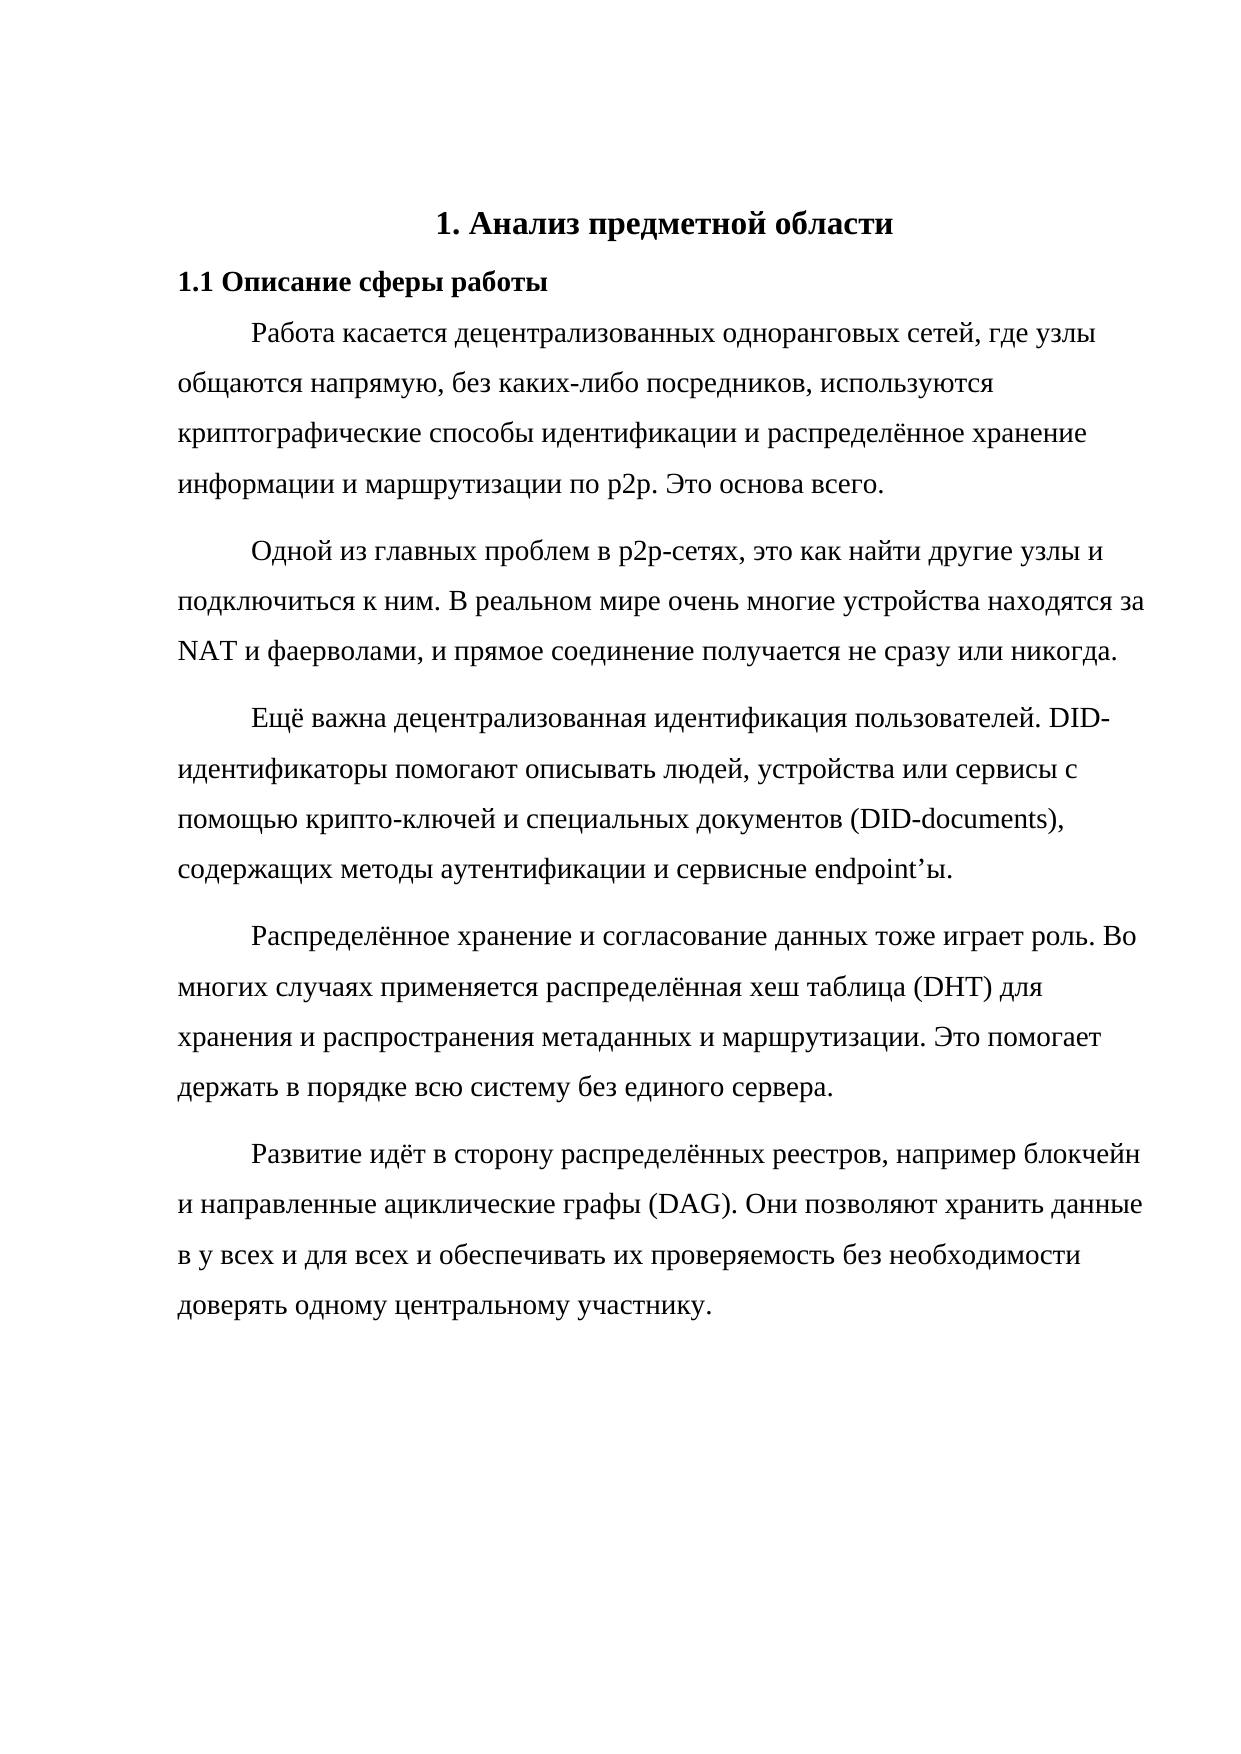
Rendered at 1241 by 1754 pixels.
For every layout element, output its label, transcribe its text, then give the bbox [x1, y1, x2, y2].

text Развитие идёт в сторону распределённых реестров, например блокчейн и направленные ациклические графы (DAG). Они позволяют хранить данные в у всех и для всех и обеспечивать их проверяемость без необходимости доверять одному центральному участнику. [177, 1136, 1152, 1321]
text Распределённое хранение и согласование данных тоже играет роль. Во многих случаях применяется распределённая хеш таблица (DHT) для хранения и распространения метаданных и маршрутизации. Это помогает держать в порядке всю систему без единого сервера. [177, 918, 1152, 1103]
text Одной из главных проблем в p2p-сетях, это как найти другие узлы и подключиться к ним. В реальном мире очень многие устройства находятся за NAT и фаерволами, и прямое соединение получается не сразу или никогда. [177, 533, 1152, 667]
text 1.1 Описание сферы работы [177, 264, 1152, 298]
text Работа касается децентрализованных одноранговых сетей, где узлы общаются напрямую, без каких-либо посредников, используются криптографические способы идентификации и распределённое хранение информации и маршрутизации по p2p. Это основа всего. [177, 315, 1152, 499]
text 1. Анализ предметной области [177, 203, 1152, 241]
text Ещё важна децентрализованная идентификация пользователей. DID-идентификаторы помогают описывать людей, устройства или сервисы с помощью крипто-ключей и специальных документов (DID-documents), содержащих методы аутентификации и сервисные endpoint’ы. [177, 700, 1152, 885]
